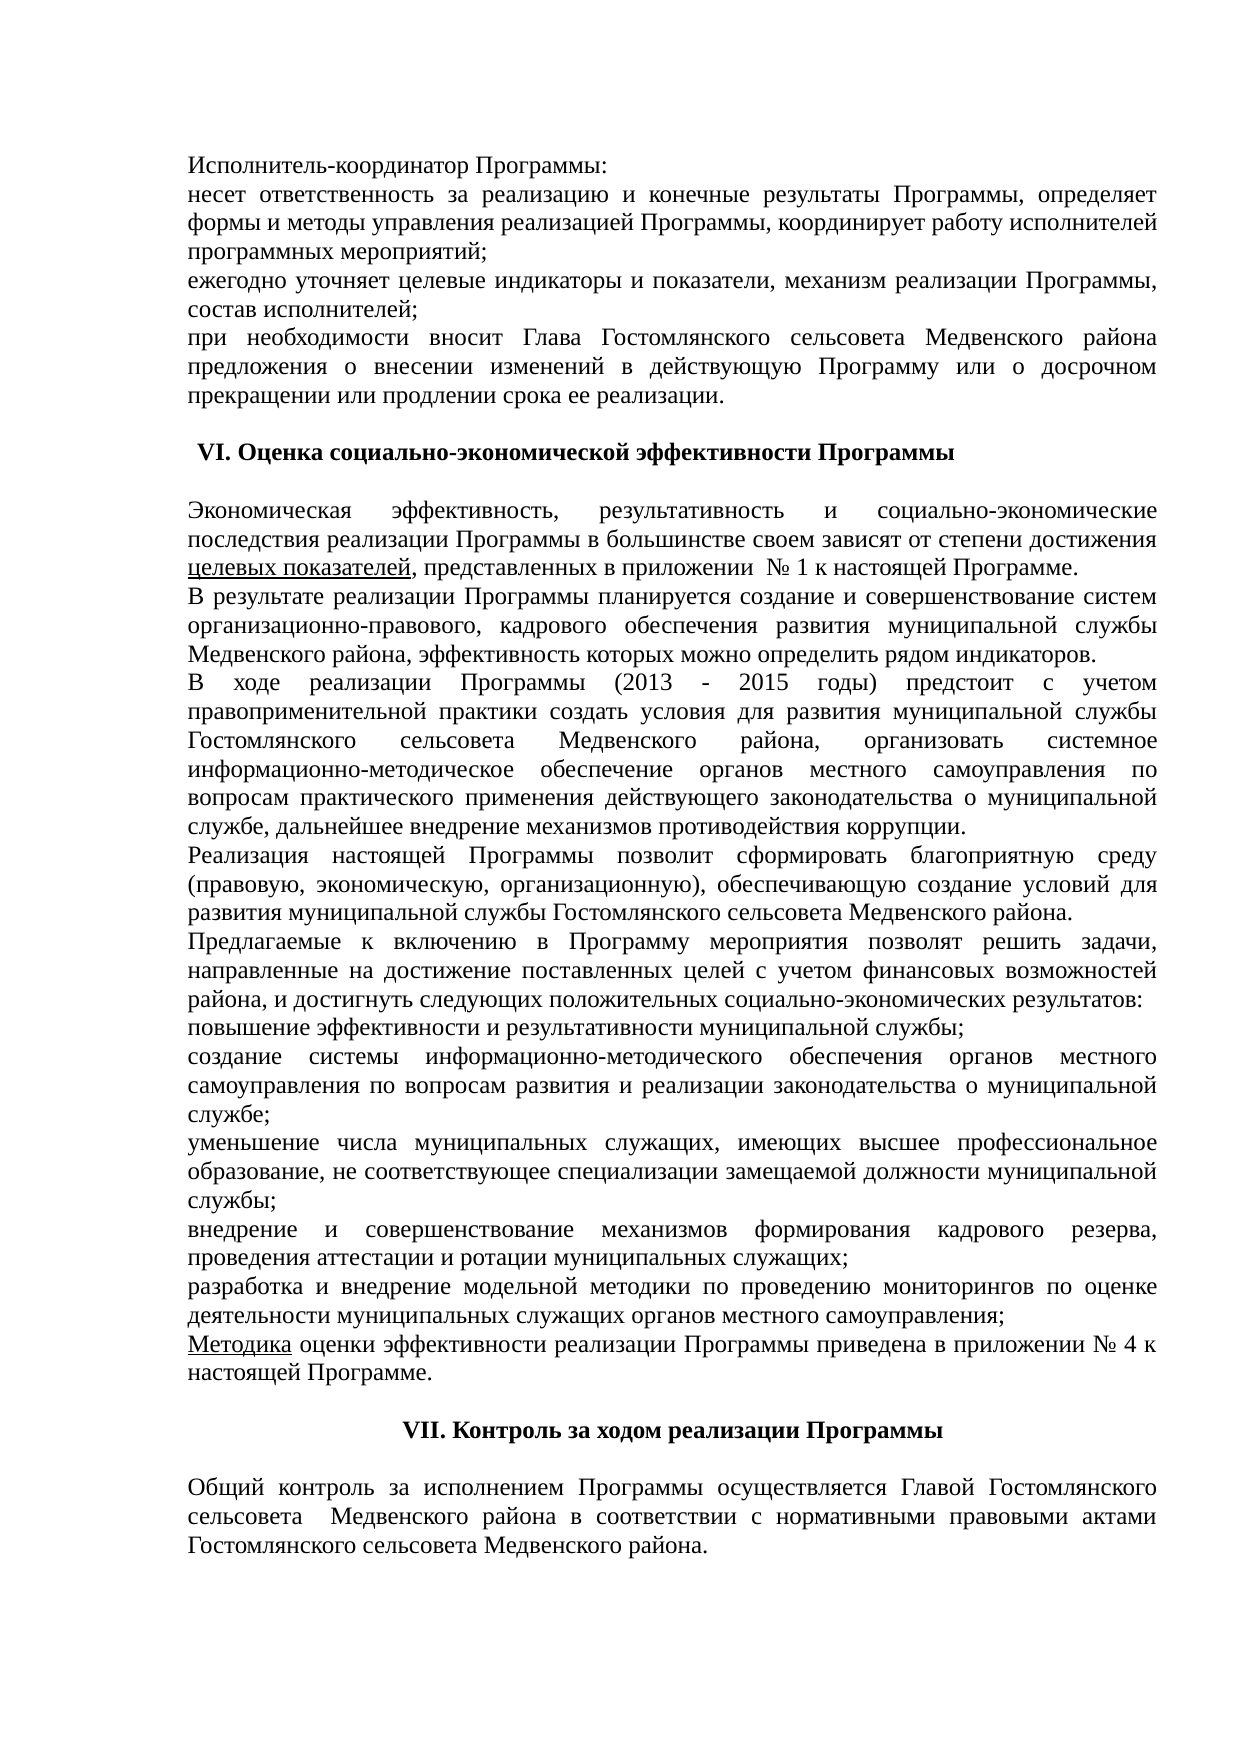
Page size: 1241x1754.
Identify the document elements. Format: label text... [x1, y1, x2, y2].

text Общий контроль за исполнением Программы осуществляется Главой Гостомлянского сельсовета Медвенского района в соответствии с нормативными правовыми актами Гостомлянского сельсовета Медвенского района. [187, 1472, 1158, 1559]
text В результате реализации Программы планируется создание и совершенствование систем организационно-правового, кадрового обеспечения развития муниципальной службы Медвенского района, эффективность которых можно определить рядом индикаторов. [187, 581, 1158, 667]
text VII. Контроль за ходом реализации Программы [187, 1415, 1158, 1444]
text VI. Оценка социально-экономической эффективности Программы [187, 437, 1158, 466]
text Исполнитель-координатор Программы: [187, 150, 1158, 179]
text Экономическая эффективность, результативность и социально-экономические последствия реализации Программы в большинстве своем зависят от степени достижения целевых показателей, представленных в приложении № 1 к настоящей Программе. [187, 495, 1158, 581]
text В ходе реализации Программы (2013 - 2015 годы) предстоит с учетом правоприменительной практики создать условия для развития муниципальной службы Гостомлянского сельсовета Медвенского района, организовать системное информационно-методическое обеспечение органов местного самоуправления по вопросам практического применения действующего законодательства о муниципальной службе, дальнейшее внедрение механизмов противодействия коррупции. [187, 667, 1158, 840]
text Реализация настоящей Программы позволит сформировать благоприятную среду (правовую, экономическую, организационную), обеспечивающую создание условий для развития муниципальной службы Гостомлянского сельсовета Медвенского района. [187, 840, 1158, 926]
text Предлагаемые к включению в Программу мероприятия позволят решить задачи, направленные на достижение поставленных целей с учетом финансовых возможностей района, и достигнуть следующих положительных социально-экономических результатов: [187, 926, 1158, 1012]
text уменьшение числа муниципальных служащих, имеющих высшее профессиональное образование, не соответствующее специализации замещаемой должности муниципальной службы; [187, 1127, 1158, 1214]
text внедрение и совершенствование механизмов формирования кадрового резерва, проведения аттестации и ротации муниципальных служащих; [187, 1214, 1158, 1271]
text разработка и внедрение модельной методики по проведению мониторингов по оценке деятельности муниципальных служащих органов местного самоуправления; [187, 1271, 1158, 1329]
text при необходимости вносит Глава Гостомлянского сельсовета Медвенского района предложения о внесении изменений в действующую Программу или о досрочном прекращении или продлении срока ее реализации. [187, 322, 1158, 409]
text повышение эффективности и результативности муниципальной службы; [187, 1012, 1158, 1041]
text несет ответственность за реализацию и конечные результаты Программы, определяет формы и методы управления реализацией Программы, координирует работу исполнителей программных мероприятий; [187, 179, 1158, 265]
text Методика оценки эффективности реализации Программы приведена в приложении № 4 к настоящей Программе. [187, 1329, 1158, 1386]
text создание системы информационно-методического обеспечения органов местного самоуправления по вопросам развития и реализации законодательства о муниципальной службе; [187, 1041, 1158, 1127]
text ежегодно уточняет целевые индикаторы и показатели, механизм реализации Программы, состав исполнителей; [187, 265, 1158, 322]
